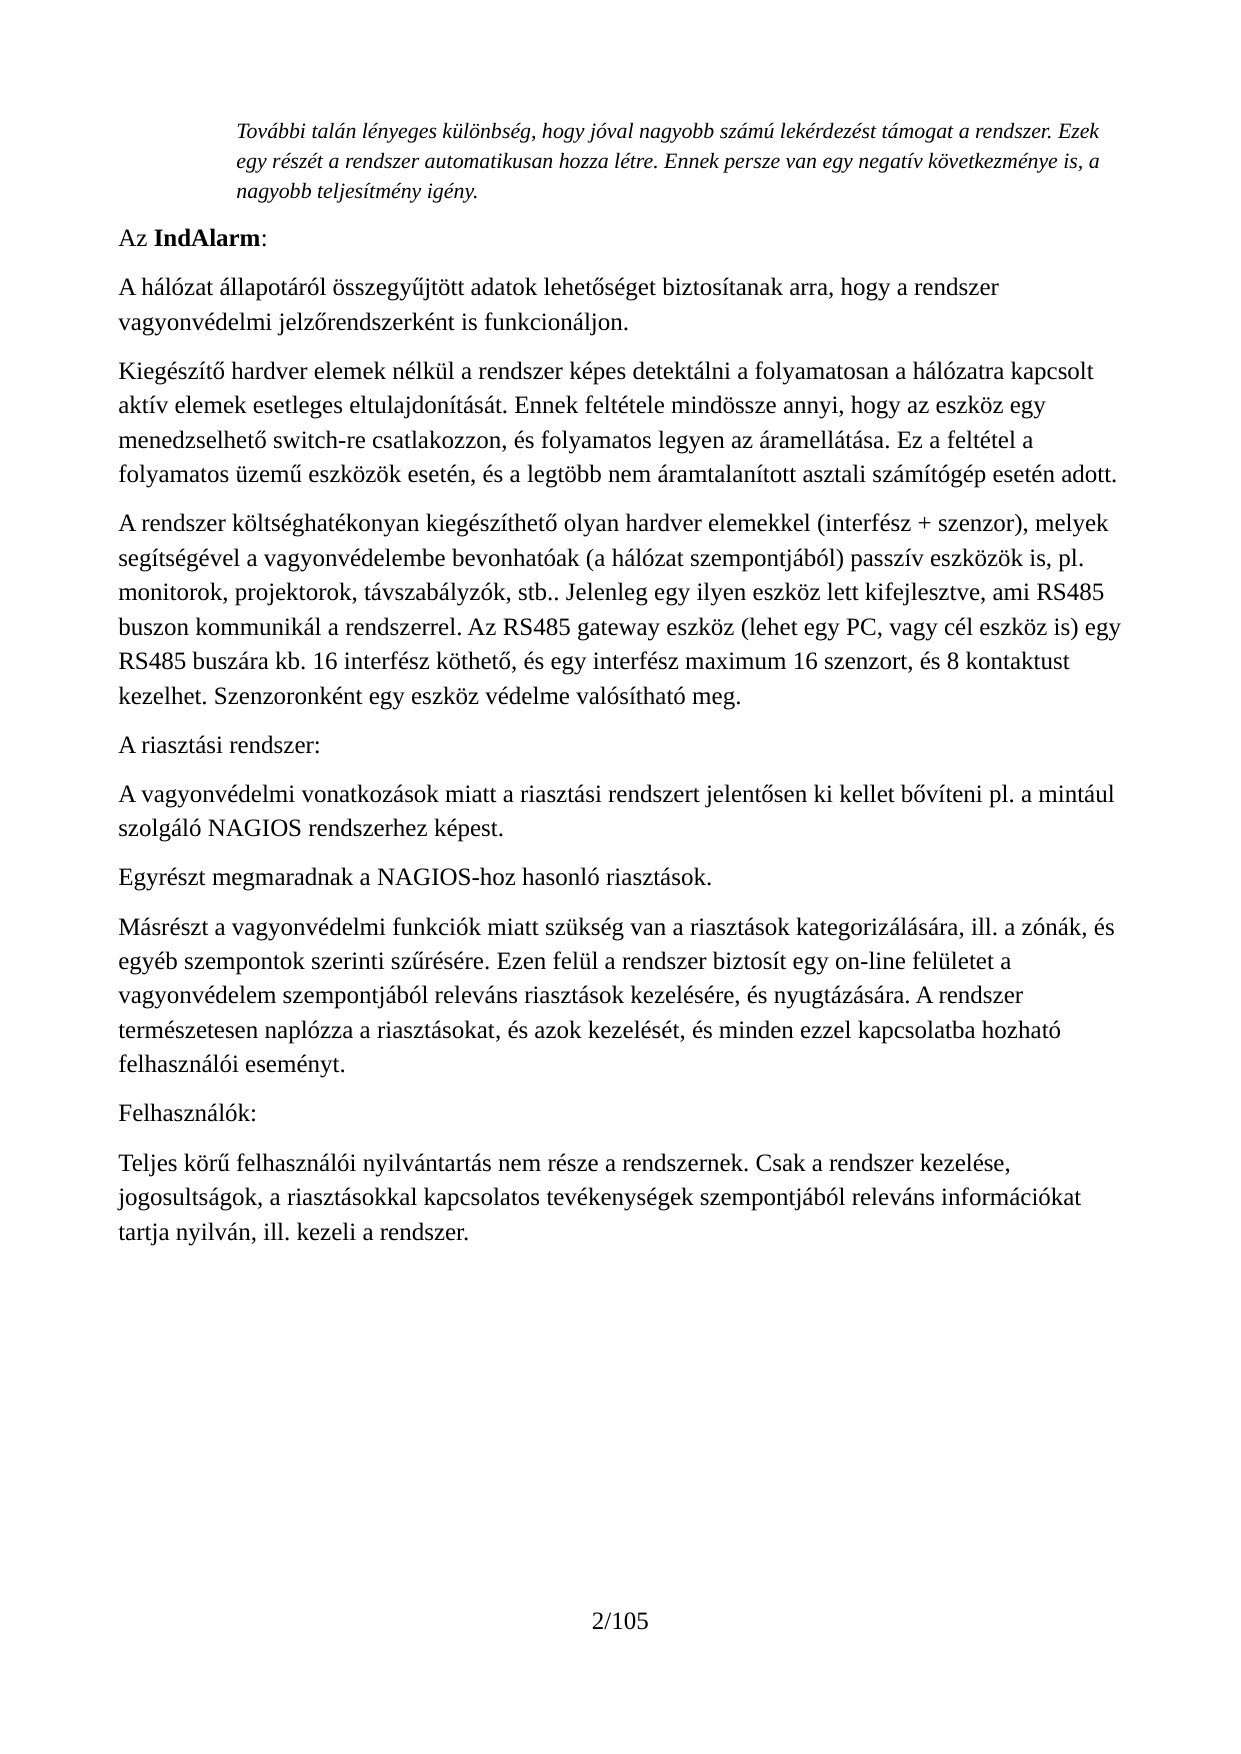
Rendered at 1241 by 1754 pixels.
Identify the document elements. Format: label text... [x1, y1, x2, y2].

text Teljes körű felhasználói nyilvántartás nem része a rendszernek. Csak a rendszer kezelése, jogosultságok, a riasztásokkal kapcsolatos tevékenységek szempontjából releváns információkat tartja nyilván, ill. kezeli a rendszer. [118, 1148, 1122, 1245]
text A rendszer költséghatékonyan kiegészíthető olyan hardver elemekkel (interfész + szenzor), melyek segítségével a vagyonvédelembe bevonhatóak (a hálózat szempontjából) passzív eszközök is, pl. monitorok, projektorok, távszabályzók, stb.. Jelenleg egy ilyen eszköz lett kifejlesztve, ami RS485 buszon kommunikál a rendszerrel. Az RS485 gateway eszköz (lehet egy PC, vagy cél eszköz is) egy RS485 buszára kb. 16 interfész köthető, és egy interfész maximum 16 szenzort, és 8 kontaktust kezelhet. Szenzoronként egy eszköz védelme valósítható meg. [118, 508, 1122, 709]
text Kiegészítő hardver elemek nélkül a rendszer képes detektálni a folyamatosan a hálózatra kapcsolt aktív elemek esetleges eltulajdonítását. Ennek feltétele mindössze annyi, hogy az eszköz egy menedzselhető switch-re csatlakozzon, és folyamatos legyen az áramellátása. Ez a feltétel a folyamatos üzemű eszközök esetén, és a legtöbb nem áramtalanított asztali számítógép esetén adott. [118, 356, 1122, 488]
text Az IndAlarm: [118, 223, 1122, 252]
text Felhasználók: [118, 1098, 1122, 1127]
text További talán lényeges különbség, hogy jóval nagyobb számú lekérdezést támogat a rendszer. Ezek egy részét a rendszer automatikusan hozza létre. Ennek persze van egy negatív következménye is, a nagyobb teljesítmény igény. [118, 118, 1122, 204]
text A vagyonvédelmi vonatkozások miatt a riasztási rendszert jelentősen ki kellet bővíteni pl. a mintául szolgáló NAGIOS rendszerhez képest. [118, 779, 1122, 842]
text A hálózat állapotáról összegyűjtött adatok lehetőséget biztosítanak arra, hogy a rendszer vagyonvédelmi jelzőrendszerként is funkcionáljon. [118, 272, 1122, 336]
text Másrészt a vagyonvédelmi funkciók miatt szükség van a riasztások kategorizálására, ill. a zónák, és egyéb szempontok szerinti szűrésére. Ezen felül a rendszer biztosít egy on-line felületet a vagyonvédelem szempontjából releváns riasztások kezelésére, és nyugtázására. A rendszer természetesen naplózza a riasztásokat, és azok kezelését, és minden ezzel kapcsolatba hozható felhasználói eseményt. [118, 912, 1122, 1078]
text Egyrészt megmaradnak a NAGIOS-hoz hasonló riasztások. [118, 862, 1122, 891]
text A riasztási rendszer: [118, 730, 1122, 759]
